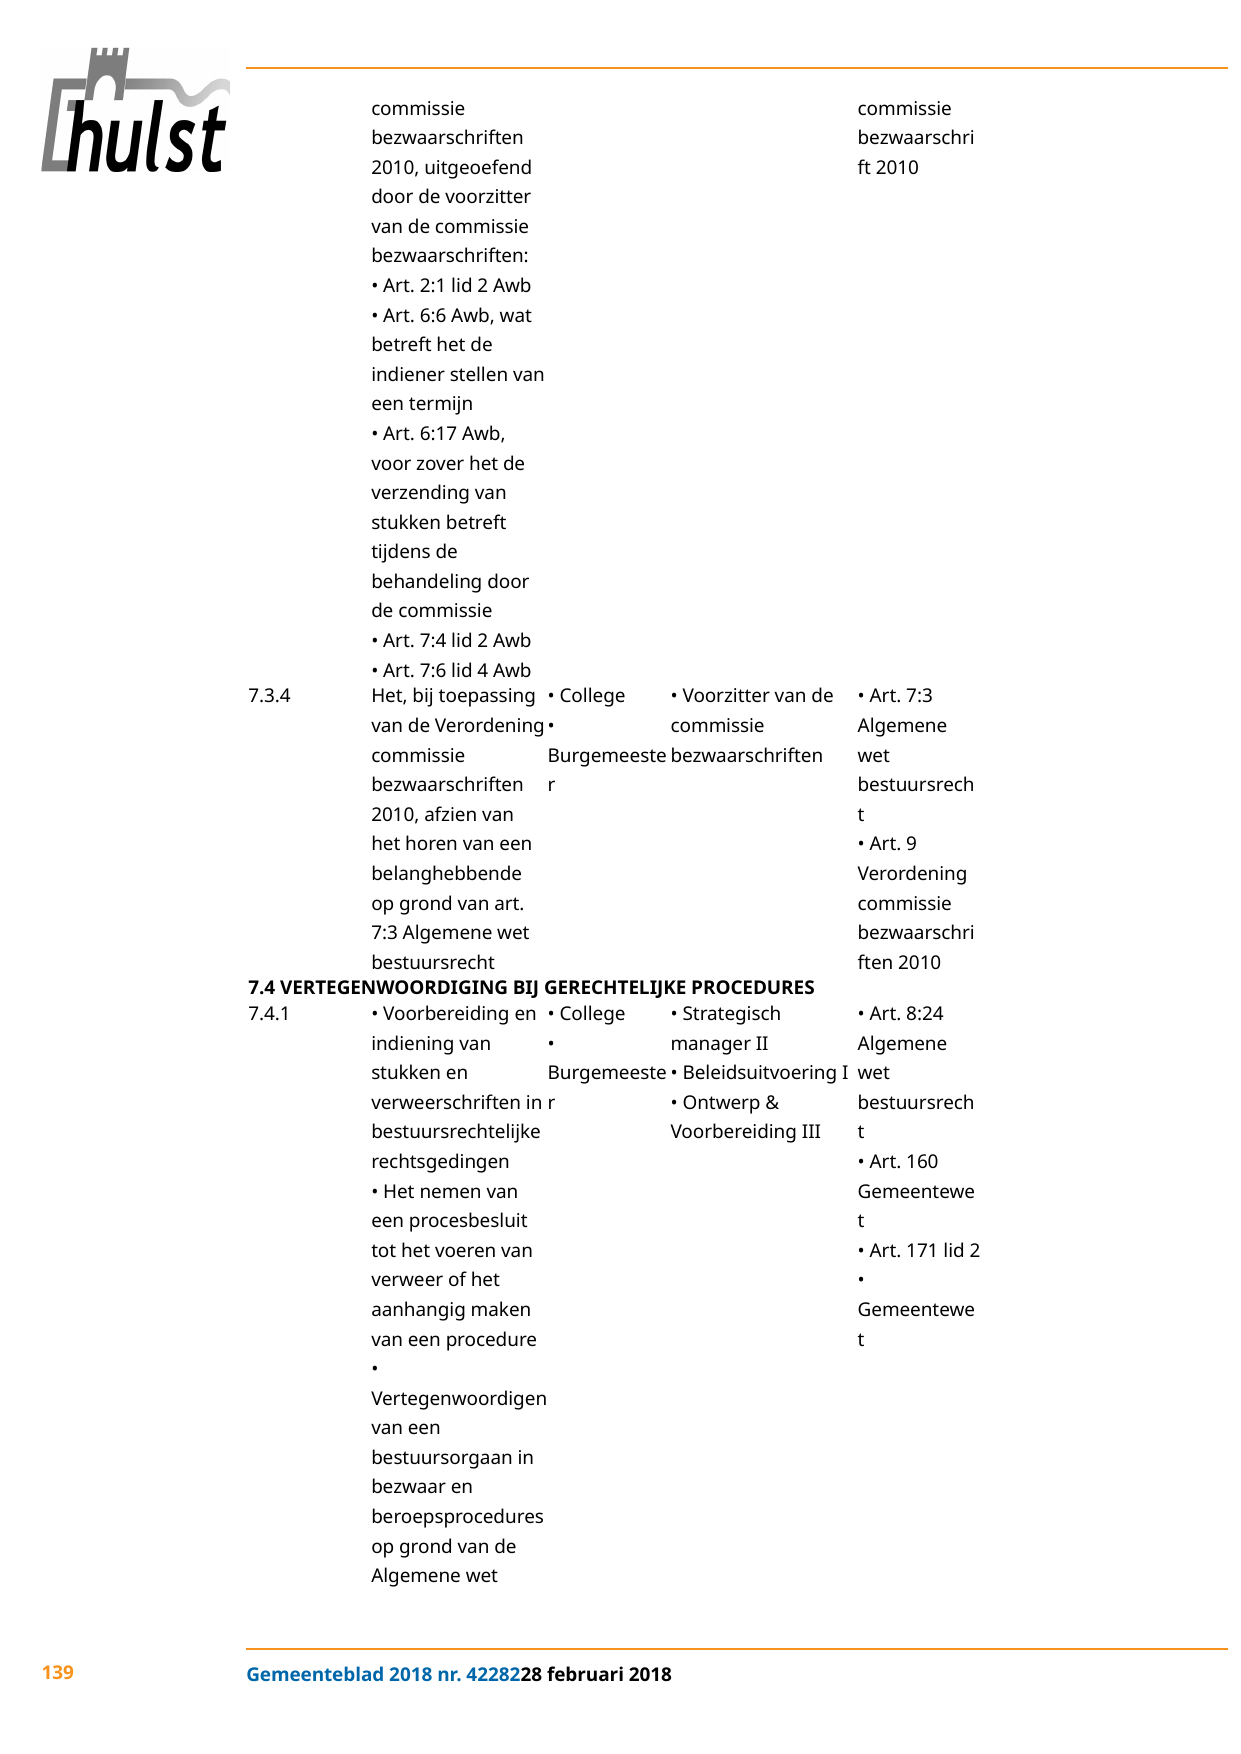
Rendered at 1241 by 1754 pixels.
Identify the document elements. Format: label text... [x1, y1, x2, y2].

table_cell commissie bezwaarschrift 2010 [858, 95, 980, 683]
table_cell [548, 95, 670, 683]
table_cell 7.4 VERTEGENWOORDIGING BIJ GERECHTELIJKE PROCEDURES [248, 975, 1152, 1000]
picture [41, 47, 231, 172]
table_cell • Voorbereiding en indiening van stukken en verweerschriften in bestuursrechtelijke rechtsgedingen • Het nemen van een procesbesluit tot het voeren van verweer of het aanhangig maken van een procedure • Vertegenwoordigen van een bestuursorgaan in bezwaar en beroepsprocedures op grond van de Algemene wet [371, 1000, 547, 1588]
table_cell • College • Burgemeester [548, 1000, 670, 1588]
table_cell [670, 95, 857, 683]
table_cell 7.3.4 [248, 683, 371, 974]
table_cell [980, 1000, 1152, 1588]
table_cell [248, 95, 371, 683]
table_cell • Strategisch manager II • Beleidsuitvoering I • Ontwerp & Voorbereiding III [670, 1000, 857, 1588]
table_cell • Art. 7:3 Algemene wet bestuursrecht • Art. 9 Verordening commissie bezwaarschriften 2010 [858, 683, 980, 974]
table_cell [980, 95, 1152, 683]
table_cell commissie bezwaarschriften 2010, uitgeoefend door de voorzitter van de commissie bezwaarschriften: • Art. 2:1 lid 2 Awb • Art. 6:6 Awb, wat betreft het de indiener stellen van een termijn • Art. 6:17 Awb, voor zover het de verzending van stukken betreft tijdens de behandeling door de commissie • Art. 7:4 lid 2 Awb • Art. 7:6 lid 4 Awb [371, 95, 547, 683]
table_cell 7.4.1 [248, 1000, 371, 1588]
table_cell [980, 683, 1152, 974]
table_cell • College • Burgemeester [548, 683, 670, 974]
table_cell • Art. 8:24 Algemene wet bestuursrecht • Art. 160 Gemeentewet • Art. 171 lid 2 • Gemeentewet [858, 1000, 980, 1588]
table_cell • Voorzitter van de commissie bezwaarschriften [670, 683, 857, 974]
table_cell Het, bij toepassing van de Verordening commissie bezwaarschriften 2010, afzien van het horen van een belanghebbende op grond van art. 7:3 Algemene wet bestuursrecht [371, 683, 547, 974]
